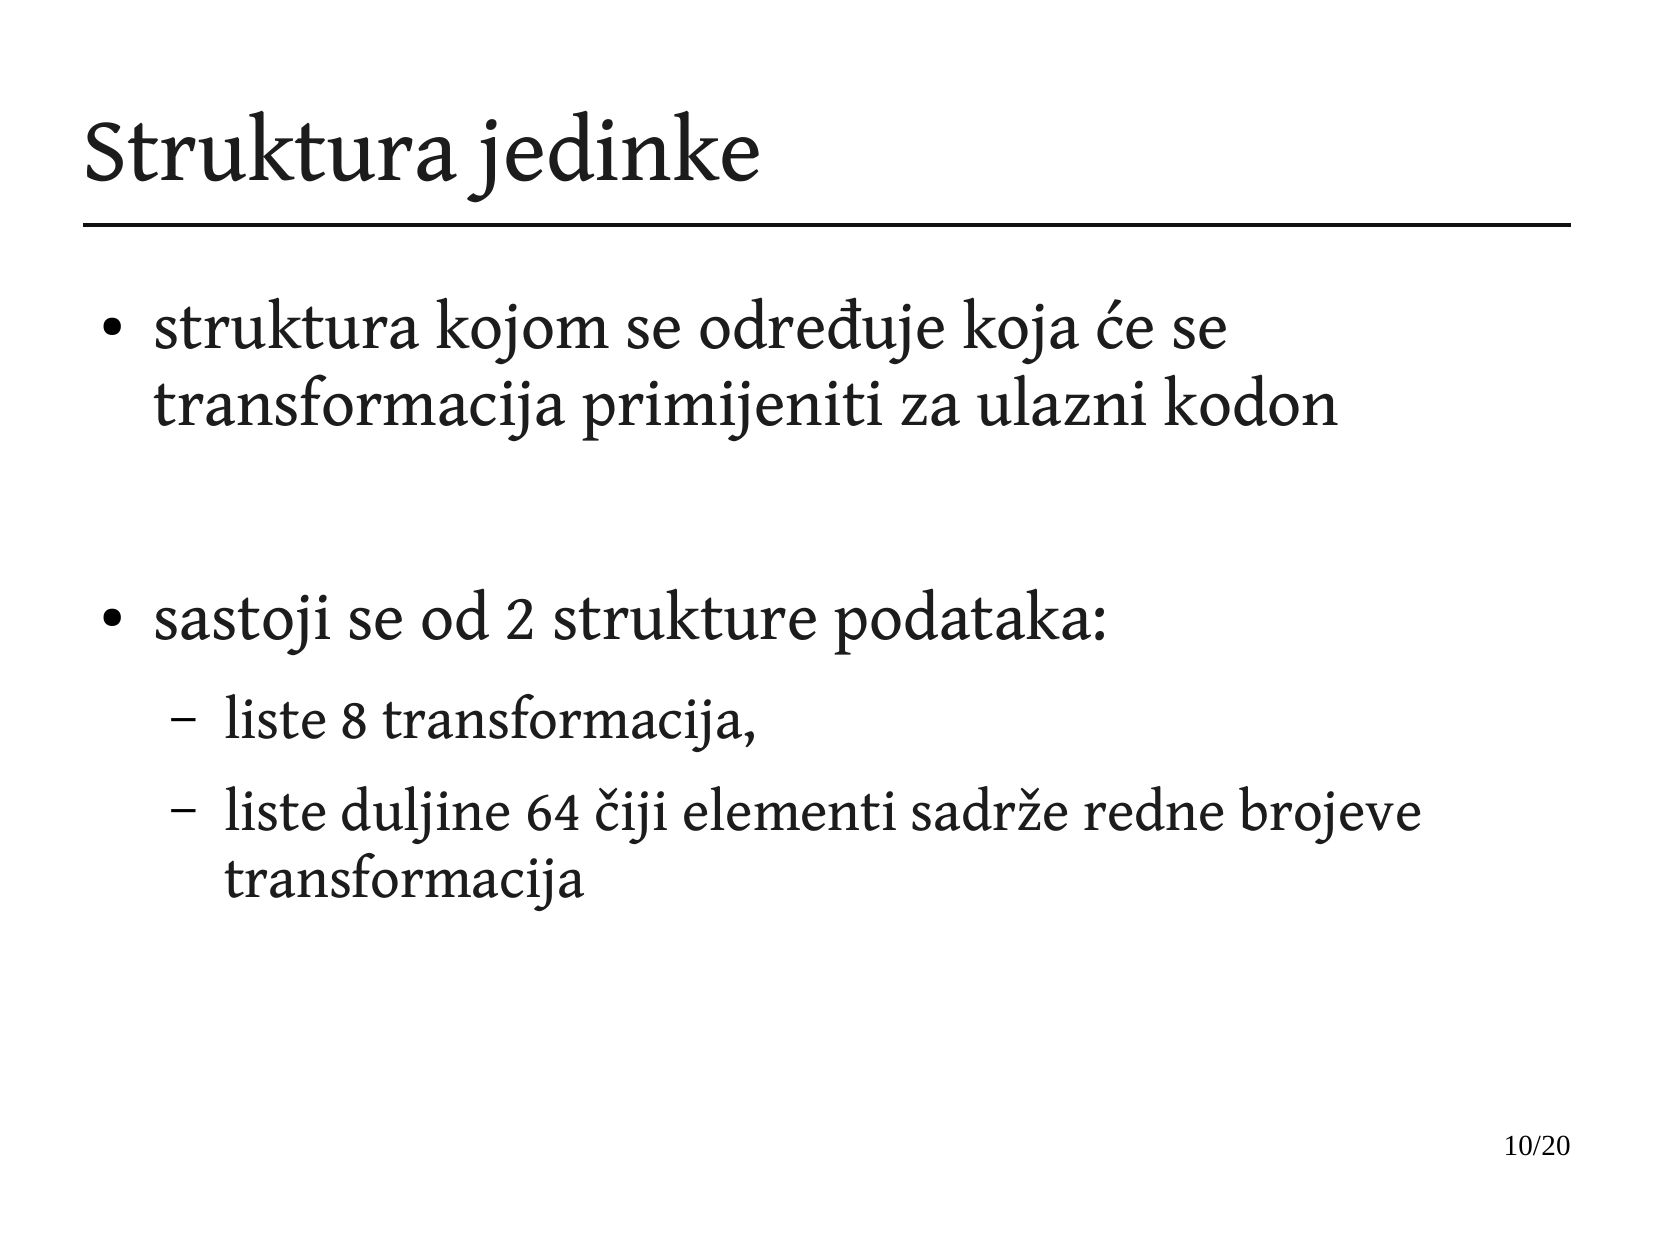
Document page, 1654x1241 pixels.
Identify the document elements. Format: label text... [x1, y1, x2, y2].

list struktura kojom se određuje koja će se transformacija primijeniti za ulazni kodon sastoji se od 2 strukture podataka: liste 8 transformacija, liste duljine 64 čiji elementi sadrže redne brojeve transformacija [82, 290, 1571, 1109]
title Struktura jedinke [82, 49, 1571, 257]
